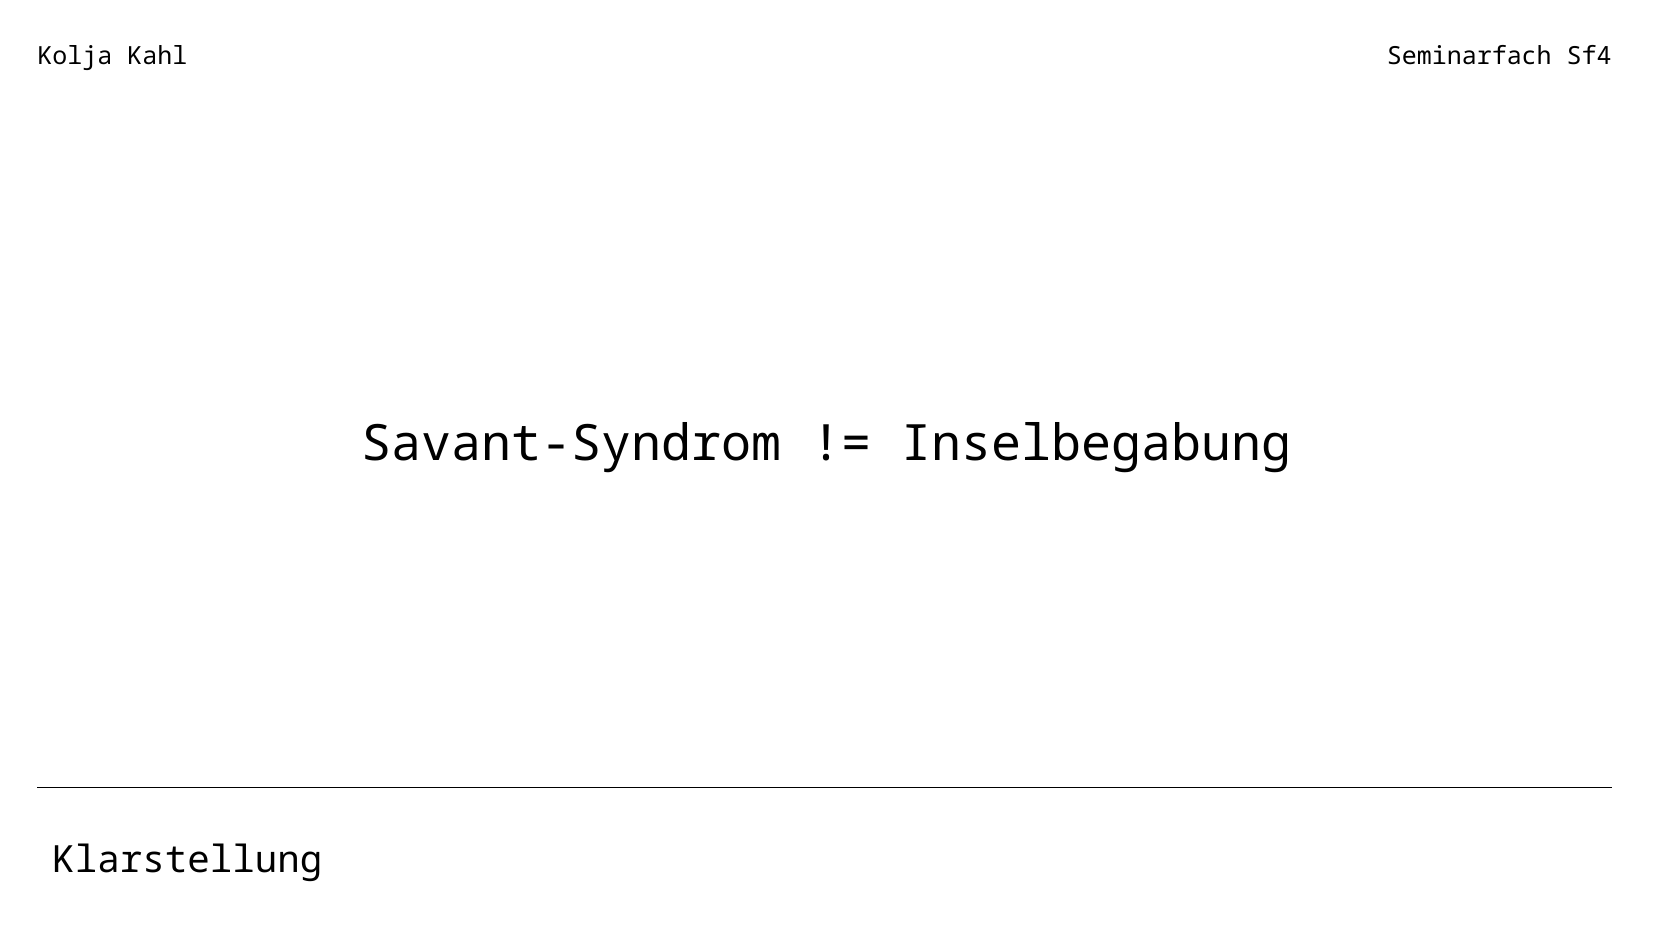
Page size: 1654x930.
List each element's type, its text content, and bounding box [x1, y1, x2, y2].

title Kolja Kahl [37, 37, 225, 76]
title Seminarfach Sf4 [1312, 37, 1612, 76]
text_box Klarstellung [37, 824, 337, 930]
text_box Savant-Syndrom != Inselbegabung [261, 376, 1392, 507]
